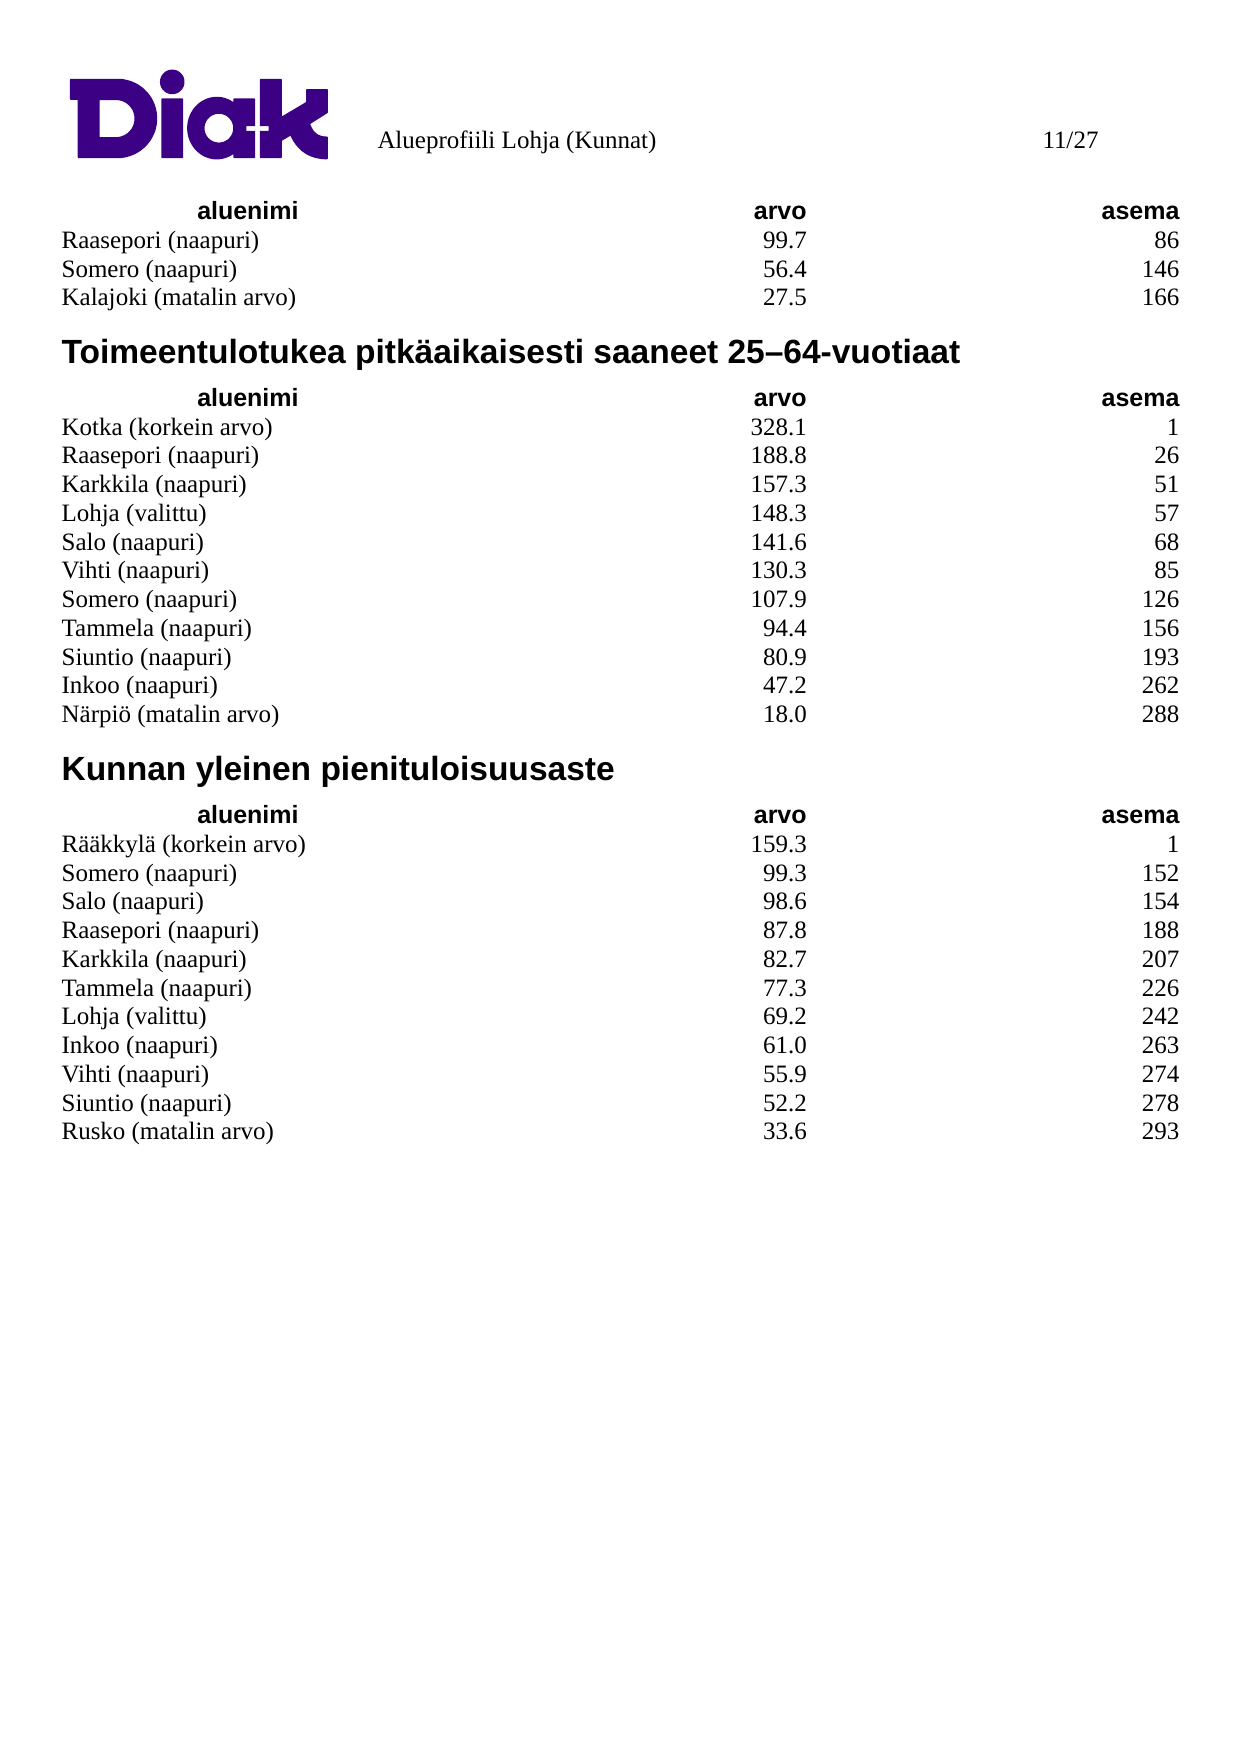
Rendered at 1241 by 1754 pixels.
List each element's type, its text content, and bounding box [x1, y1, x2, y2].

table_cell Somero (naapuri) [61, 254, 434, 282]
table_cell 156 [806, 613, 1179, 642]
table_cell 33.6 [434, 1116, 806, 1145]
table_cell 98.6 [434, 886, 806, 915]
table_header asema [806, 196, 1179, 225]
table_cell Siuntio (naapuri) [61, 642, 434, 671]
table_cell 293 [806, 1116, 1179, 1145]
table_header aluenimi [61, 800, 434, 829]
table_header asema [806, 383, 1179, 412]
table_cell Raasepori (naapuri) [61, 441, 434, 469]
table_cell 47.2 [434, 671, 806, 699]
table_cell Inkoo (naapuri) [61, 671, 434, 699]
table_cell 126 [806, 584, 1179, 613]
table_cell 94.4 [434, 613, 806, 642]
table_cell 141.6 [434, 527, 806, 556]
table_header asema [806, 800, 1179, 829]
table_cell 80.9 [434, 642, 806, 671]
table_cell Rusko (matalin arvo) [61, 1116, 434, 1145]
table_cell 278 [806, 1088, 1179, 1116]
subtitle Toimeentulotukea pitkäaikaisesti saaneet 25–64-vuotiaat [61, 332, 1179, 371]
table_cell 52.2 [434, 1088, 806, 1116]
table_cell 82.7 [434, 944, 806, 973]
table_cell 69.2 [434, 1001, 806, 1030]
table_cell 328.1 [434, 412, 806, 441]
table_cell 166 [806, 283, 1179, 311]
table_cell 154 [806, 886, 1179, 915]
table_cell 1 [806, 412, 1179, 441]
table_cell 55.9 [434, 1059, 806, 1088]
table_cell 27.5 [434, 283, 806, 311]
table_cell 51 [806, 469, 1179, 498]
table_cell Tammela (naapuri) [61, 973, 434, 1001]
table_header aluenimi [61, 196, 434, 225]
table_cell Siuntio (naapuri) [61, 1088, 434, 1116]
table_cell 288 [806, 699, 1179, 728]
table_cell Lohja (valittu) [61, 1001, 434, 1030]
table_cell 274 [806, 1059, 1179, 1088]
table_cell 262 [806, 671, 1179, 699]
table_cell Tammela (naapuri) [61, 613, 434, 642]
table_header aluenimi [61, 383, 434, 412]
table_cell 77.3 [434, 973, 806, 1001]
subtitle Kunnan yleinen pienituloisuusaste [61, 749, 1179, 788]
table_cell 68 [806, 527, 1179, 556]
table_cell Salo (naapuri) [61, 527, 434, 556]
table_cell Salo (naapuri) [61, 886, 434, 915]
table_cell 207 [806, 944, 1179, 973]
table_cell 99.7 [434, 225, 806, 254]
table_cell 159.3 [434, 829, 806, 858]
table_cell Närpiö (matalin arvo) [61, 699, 434, 728]
table_cell 56.4 [434, 254, 806, 282]
table_cell Raasepori (naapuri) [61, 915, 434, 944]
table_cell 152 [806, 858, 1179, 886]
table_cell 87.8 [434, 915, 806, 944]
table_cell 188 [806, 915, 1179, 944]
table_cell 61.0 [434, 1030, 806, 1059]
table_cell Kalajoki (matalin arvo) [61, 283, 434, 311]
table_cell 18.0 [434, 699, 806, 728]
table_cell Vihti (naapuri) [61, 1059, 434, 1088]
table_cell Somero (naapuri) [61, 584, 434, 613]
table_cell 26 [806, 441, 1179, 469]
table_cell Inkoo (naapuri) [61, 1030, 434, 1059]
table_cell 263 [806, 1030, 1179, 1059]
table_cell 86 [806, 225, 1179, 254]
table_cell 188.8 [434, 441, 806, 469]
table_cell Somero (naapuri) [61, 858, 434, 886]
table_cell 157.3 [434, 469, 806, 498]
table_cell Kotka (korkein arvo) [61, 412, 434, 441]
table_cell 193 [806, 642, 1179, 671]
table_cell 130.3 [434, 556, 806, 584]
table_header arvo [434, 196, 806, 225]
table_cell 226 [806, 973, 1179, 1001]
table_cell 107.9 [434, 584, 806, 613]
table_header arvo [434, 383, 806, 412]
table_cell Rääkkylä (korkein arvo) [61, 829, 434, 858]
table_cell Lohja (valittu) [61, 498, 434, 527]
table_cell 85 [806, 556, 1179, 584]
table_cell 99.3 [434, 858, 806, 886]
table_cell 1 [806, 829, 1179, 858]
table_cell Raasepori (naapuri) [61, 225, 434, 254]
table_cell Karkkila (naapuri) [61, 944, 434, 973]
table_cell Vihti (naapuri) [61, 556, 434, 584]
table_cell 57 [806, 498, 1179, 527]
table_cell 148.3 [434, 498, 806, 527]
table_cell 146 [806, 254, 1179, 282]
table_cell Karkkila (naapuri) [61, 469, 434, 498]
table_header arvo [434, 800, 806, 829]
table_cell 242 [806, 1001, 1179, 1030]
